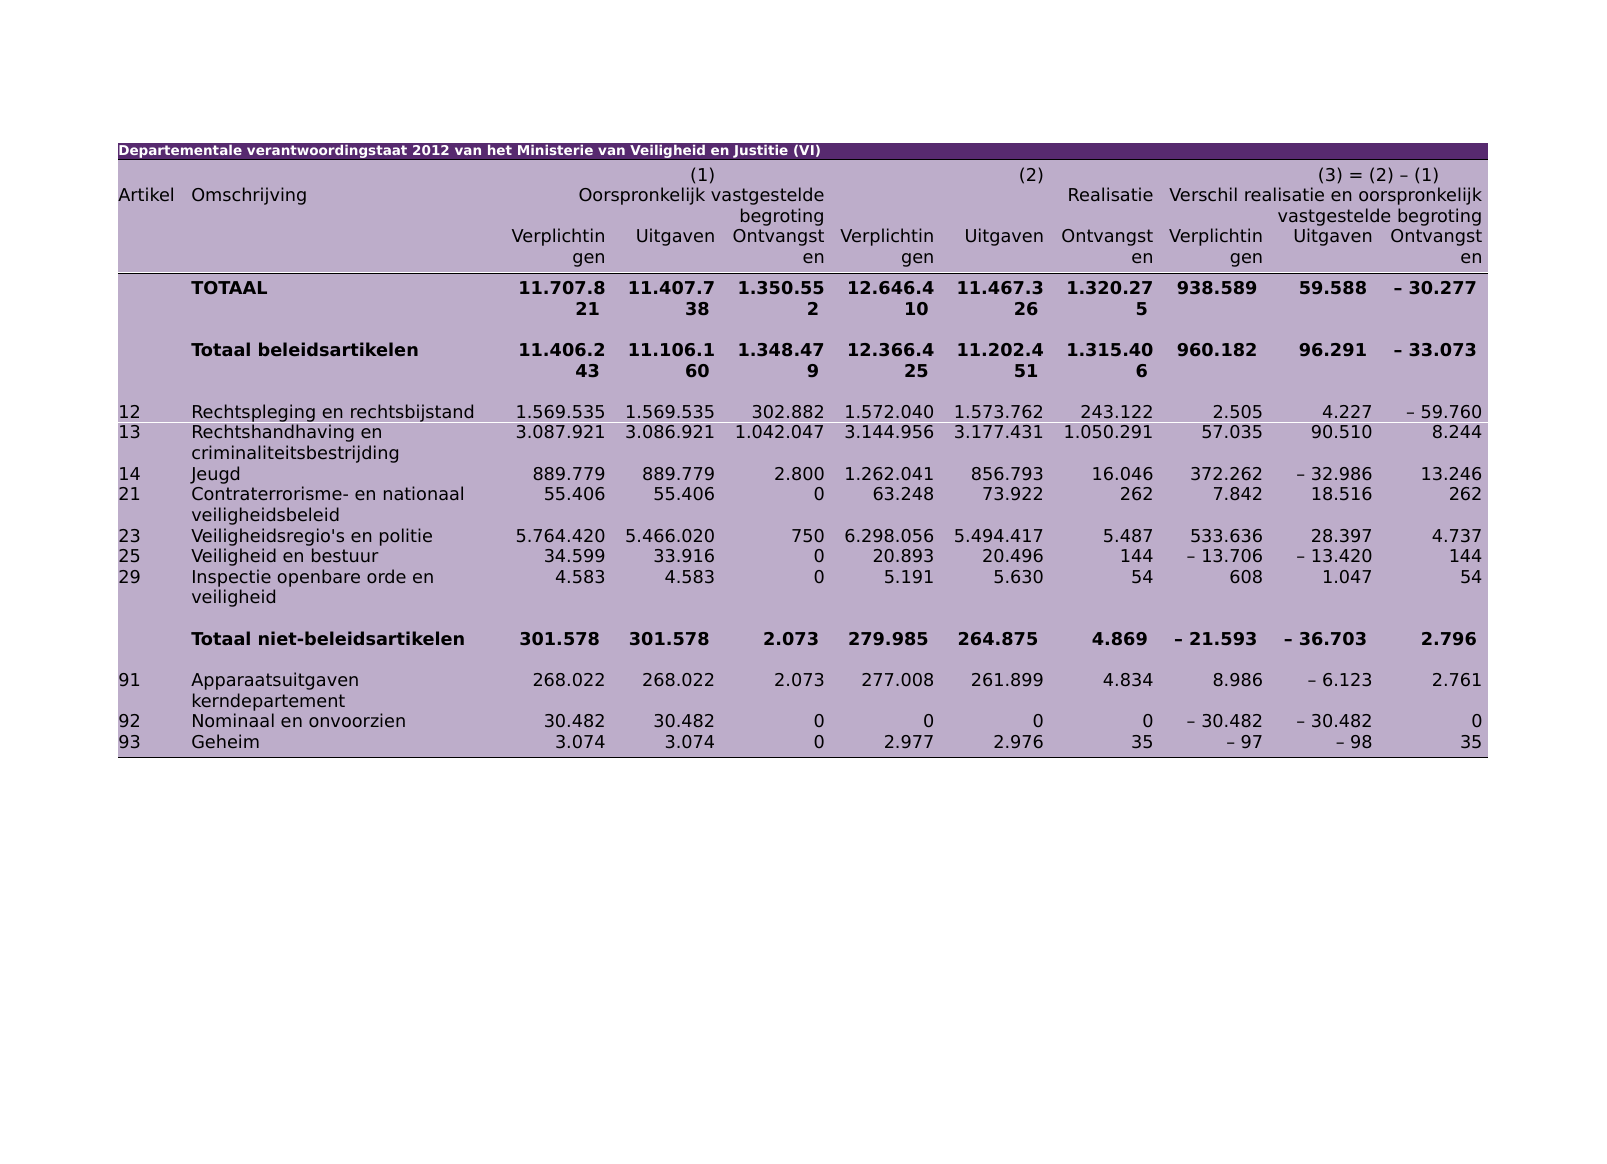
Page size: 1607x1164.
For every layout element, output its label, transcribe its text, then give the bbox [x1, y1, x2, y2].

table_cell 63.248 [830, 484, 940, 526]
table_cell [1050, 608, 1159, 629]
table_cell [1378, 319, 1488, 340]
table_cell [502, 160, 611, 185]
table_cell Artikel [118, 185, 185, 226]
table_cell 4.737 [1378, 526, 1488, 546]
table_cell [1050, 649, 1159, 670]
table_cell 889.779 [502, 464, 611, 484]
table_cell 93 [118, 732, 185, 757]
table_cell [721, 608, 830, 629]
table_cell – 13.706 [1159, 546, 1269, 567]
table_cell [118, 340, 185, 381]
table_cell 268.022 [502, 670, 611, 711]
table_cell 3.074 [502, 732, 611, 757]
table_cell – 30.482 [1269, 711, 1378, 732]
table_cell 0 [721, 546, 830, 567]
table_cell [118, 629, 185, 649]
table_cell 12.366.425 [830, 340, 940, 381]
table_cell 1.350.552 [721, 274, 830, 319]
table_cell 1.573.762 [940, 402, 1049, 422]
table_cell 2.976 [940, 732, 1049, 757]
table_cell 91 [118, 670, 185, 711]
table_cell 4.834 [1050, 670, 1159, 711]
table_cell 25 [118, 546, 185, 567]
table_cell 1.569.535 [502, 402, 611, 422]
table_cell 144 [1050, 546, 1159, 567]
table_cell [118, 226, 185, 272]
table_cell 750 [721, 526, 830, 546]
table_cell [830, 608, 940, 629]
table_cell 5.191 [830, 567, 940, 608]
table_cell – 6.123 [1269, 670, 1378, 711]
table_cell 268.022 [611, 670, 721, 711]
table_cell 11.202.451 [940, 340, 1049, 381]
table_cell [830, 381, 940, 402]
table_cell [1378, 649, 1488, 670]
table_cell – 97 [1159, 732, 1269, 757]
table_cell 6.298.056 [830, 526, 940, 546]
table_cell 302.882 [721, 402, 830, 422]
table_cell 262 [1378, 484, 1488, 526]
table_cell 5.494.417 [940, 526, 1049, 546]
table_cell Nominaal en onvoorzien [185, 711, 502, 732]
table_cell 261.899 [940, 670, 1049, 711]
table_cell Verschil realisatie en oorspronkelijk vastgestelde begroting [1159, 185, 1488, 226]
table_cell [1269, 608, 1378, 629]
table_cell [1269, 381, 1378, 402]
table_cell 301.578 [502, 629, 611, 649]
table_cell 2.505 [1159, 402, 1269, 422]
table_cell [721, 319, 830, 340]
table_cell [185, 608, 502, 629]
table_cell (2) [940, 160, 1049, 185]
table_cell 1.262.041 [830, 464, 940, 484]
table_cell 8.244 [1378, 423, 1488, 464]
table_cell 856.793 [940, 464, 1049, 484]
table_cell [185, 226, 502, 272]
table_cell [1159, 381, 1269, 402]
table_cell 301.578 [611, 629, 721, 649]
table_cell 18.516 [1269, 484, 1378, 526]
table_cell [185, 160, 502, 185]
table_cell 23 [118, 526, 185, 546]
table_cell [185, 649, 502, 670]
table_cell (1) [611, 160, 721, 185]
table_cell Jeugd [185, 464, 502, 484]
table_cell (3) = (2) – (1) [1269, 160, 1488, 185]
table_cell 13.246 [1378, 464, 1488, 484]
table_cell 3.074 [611, 732, 721, 757]
table_cell 5.630 [940, 567, 1049, 608]
table_cell Rechtshandhaving en criminaliteitsbestrijding [185, 423, 502, 464]
table_cell Uitgaven [940, 226, 1049, 272]
table_cell – 30.277 [1378, 274, 1488, 319]
table_cell Realisatie [830, 185, 1159, 226]
table_cell 3.086.921 [611, 423, 721, 464]
table_cell [830, 160, 940, 185]
table_cell 264.875 [940, 629, 1049, 649]
table_cell [502, 608, 611, 629]
table_cell [185, 381, 502, 402]
table_cell 2.761 [1378, 670, 1488, 711]
table_cell 29 [118, 567, 185, 608]
table_cell 0 [940, 711, 1049, 732]
table_cell [940, 319, 1049, 340]
table_cell 55.406 [611, 484, 721, 526]
table_cell Uitgaven [1269, 226, 1378, 272]
table_cell 0 [721, 711, 830, 732]
table_cell – 59.760 [1378, 402, 1488, 422]
table_cell 0 [830, 711, 940, 732]
table_cell [1269, 649, 1378, 670]
table_cell – 30.482 [1159, 711, 1269, 732]
table_cell 960.182 [1159, 340, 1269, 381]
table_cell Ontvangsten [721, 226, 830, 272]
table_cell 243.122 [1050, 402, 1159, 422]
table_cell 5.487 [1050, 526, 1159, 546]
table_cell Verplichtingen [830, 226, 940, 272]
table_cell 54 [1050, 567, 1159, 608]
table_cell [118, 160, 185, 185]
table_cell Geheim [185, 732, 502, 757]
table_cell [1159, 649, 1269, 670]
table_cell 73.922 [940, 484, 1049, 526]
table_cell 13 [118, 423, 185, 464]
table_cell [502, 319, 611, 340]
table_cell 2.073 [721, 670, 830, 711]
table_cell 1.315.406 [1050, 340, 1159, 381]
table_cell 0 [1050, 711, 1159, 732]
table_cell 12.646.410 [830, 274, 940, 319]
table_cell 11.407.738 [611, 274, 721, 319]
table_cell – 33.073 [1378, 340, 1488, 381]
table_cell 2.977 [830, 732, 940, 757]
table_cell 1.050.291 [1050, 423, 1159, 464]
table_cell Inspectie openbare orde en veiligheid [185, 567, 502, 608]
table_cell 3.144.956 [830, 423, 940, 464]
table_cell – 21.593 [1159, 629, 1269, 649]
table_cell Contraterrorisme- en nationaal veiligheidsbeleid [185, 484, 502, 526]
table_cell [830, 649, 940, 670]
table_cell 11.406.243 [502, 340, 611, 381]
table_cell 938.589 [1159, 274, 1269, 319]
table_cell [1050, 381, 1159, 402]
table_cell 7.842 [1159, 484, 1269, 526]
table_cell [830, 319, 940, 340]
table_cell [721, 381, 830, 402]
table_cell 4.583 [611, 567, 721, 608]
table_cell Totaal beleidsartikelen [185, 340, 502, 381]
table_cell 92 [118, 711, 185, 732]
table_cell 1.348.479 [721, 340, 830, 381]
table_cell 34.599 [502, 546, 611, 567]
table_cell Uitgaven [611, 226, 721, 272]
table_cell Ontvangsten [1378, 226, 1488, 272]
table_cell 28.397 [1269, 526, 1378, 546]
table_cell 5.764.420 [502, 526, 611, 546]
table_cell 33.916 [611, 546, 721, 567]
table_cell 30.482 [502, 711, 611, 732]
table_cell [611, 319, 721, 340]
table_cell 11.467.326 [940, 274, 1049, 319]
table_cell 4.869 [1050, 629, 1159, 649]
table_cell 90.510 [1269, 423, 1378, 464]
table_cell Ontvangsten [1050, 226, 1159, 272]
table_cell 144 [1378, 546, 1488, 567]
table_cell [1159, 160, 1269, 185]
table_cell 277.008 [830, 670, 940, 711]
table_cell [185, 319, 502, 340]
table_cell 4.583 [502, 567, 611, 608]
table_cell 262 [1050, 484, 1159, 526]
table_cell 1.047 [1269, 567, 1378, 608]
table_cell – 36.703 [1269, 629, 1378, 649]
table_cell – 13.420 [1269, 546, 1378, 567]
table_cell 20.496 [940, 546, 1049, 567]
table_cell 0 [721, 567, 830, 608]
table_cell 4.227 [1269, 402, 1378, 422]
table_cell 12 [118, 402, 185, 422]
table_cell 3.177.431 [940, 423, 1049, 464]
table_cell 2.073 [721, 629, 830, 649]
table_cell 59.588 [1269, 274, 1378, 319]
table_cell [1050, 160, 1159, 185]
table_cell Totaal niet-beleidsartikelen [185, 629, 502, 649]
table_cell Apparaatsuitgaven kerndepartement [185, 670, 502, 711]
table_cell 11.707.821 [502, 274, 611, 319]
table_cell 0 [1378, 711, 1488, 732]
table_cell 279.985 [830, 629, 940, 649]
table_cell Verplichtingen [1159, 226, 1269, 272]
table_cell [721, 649, 830, 670]
table_cell [118, 381, 185, 402]
table_cell 20.893 [830, 546, 940, 567]
table_cell [118, 274, 185, 319]
table_cell Oorspronkelijk vastgestelde begroting [502, 185, 830, 226]
table_cell 8.986 [1159, 670, 1269, 711]
table_cell 533.636 [1159, 526, 1269, 546]
table_cell 57.035 [1159, 423, 1269, 464]
table_cell [502, 381, 611, 402]
table_cell 21 [118, 484, 185, 526]
table_cell [940, 381, 1049, 402]
table_cell [118, 319, 185, 340]
table_cell [940, 608, 1049, 629]
table_cell 5.466.020 [611, 526, 721, 546]
table_cell 1.320.275 [1050, 274, 1159, 319]
table_cell 1.572.040 [830, 402, 940, 422]
table_cell 16.046 [1050, 464, 1159, 484]
table_cell Veiligheid en bestuur [185, 546, 502, 567]
table_cell [1159, 319, 1269, 340]
table_cell 0 [721, 484, 830, 526]
table_cell [611, 381, 721, 402]
table_cell [1378, 608, 1488, 629]
table_cell 55.406 [502, 484, 611, 526]
table_cell 96.291 [1269, 340, 1378, 381]
table_cell 608 [1159, 567, 1269, 608]
table_cell 35 [1050, 732, 1159, 757]
table_cell [1269, 319, 1378, 340]
table_cell [611, 608, 721, 629]
table_cell – 32.986 [1269, 464, 1378, 484]
table_cell 54 [1378, 567, 1488, 608]
table_cell Rechtspleging en rechtsbijstand [185, 402, 502, 422]
table_header Departementale verantwoordingstaat 2012 van het Ministerie van Veiligheid en Justitie (VI) [118, 143, 1488, 159]
table_cell [1378, 381, 1488, 402]
table_cell 2.796 [1378, 629, 1488, 649]
table_cell Omschrijving [185, 185, 502, 226]
table_cell 2.800 [721, 464, 830, 484]
table_cell 11.106.160 [611, 340, 721, 381]
table_cell 30.482 [611, 711, 721, 732]
table_cell – 98 [1269, 732, 1378, 757]
table_cell [118, 608, 185, 629]
table_cell TOTAAL [185, 274, 502, 319]
table_cell 14 [118, 464, 185, 484]
table_cell [1050, 319, 1159, 340]
table_cell 1.042.047 [721, 423, 830, 464]
table_cell 35 [1378, 732, 1488, 757]
table_cell [940, 649, 1049, 670]
table_cell 1.569.535 [611, 402, 721, 422]
table_cell 372.262 [1159, 464, 1269, 484]
table_cell 889.779 [611, 464, 721, 484]
table_cell 3.087.921 [502, 423, 611, 464]
table_cell [611, 649, 721, 670]
table_cell [721, 160, 830, 185]
table_cell [118, 649, 185, 670]
table_cell [502, 649, 611, 670]
table_cell Verplichtingen [502, 226, 611, 272]
table_cell 0 [721, 732, 830, 757]
table_cell [1159, 608, 1269, 629]
table_cell Veiligheidsregio's en politie [185, 526, 502, 546]
